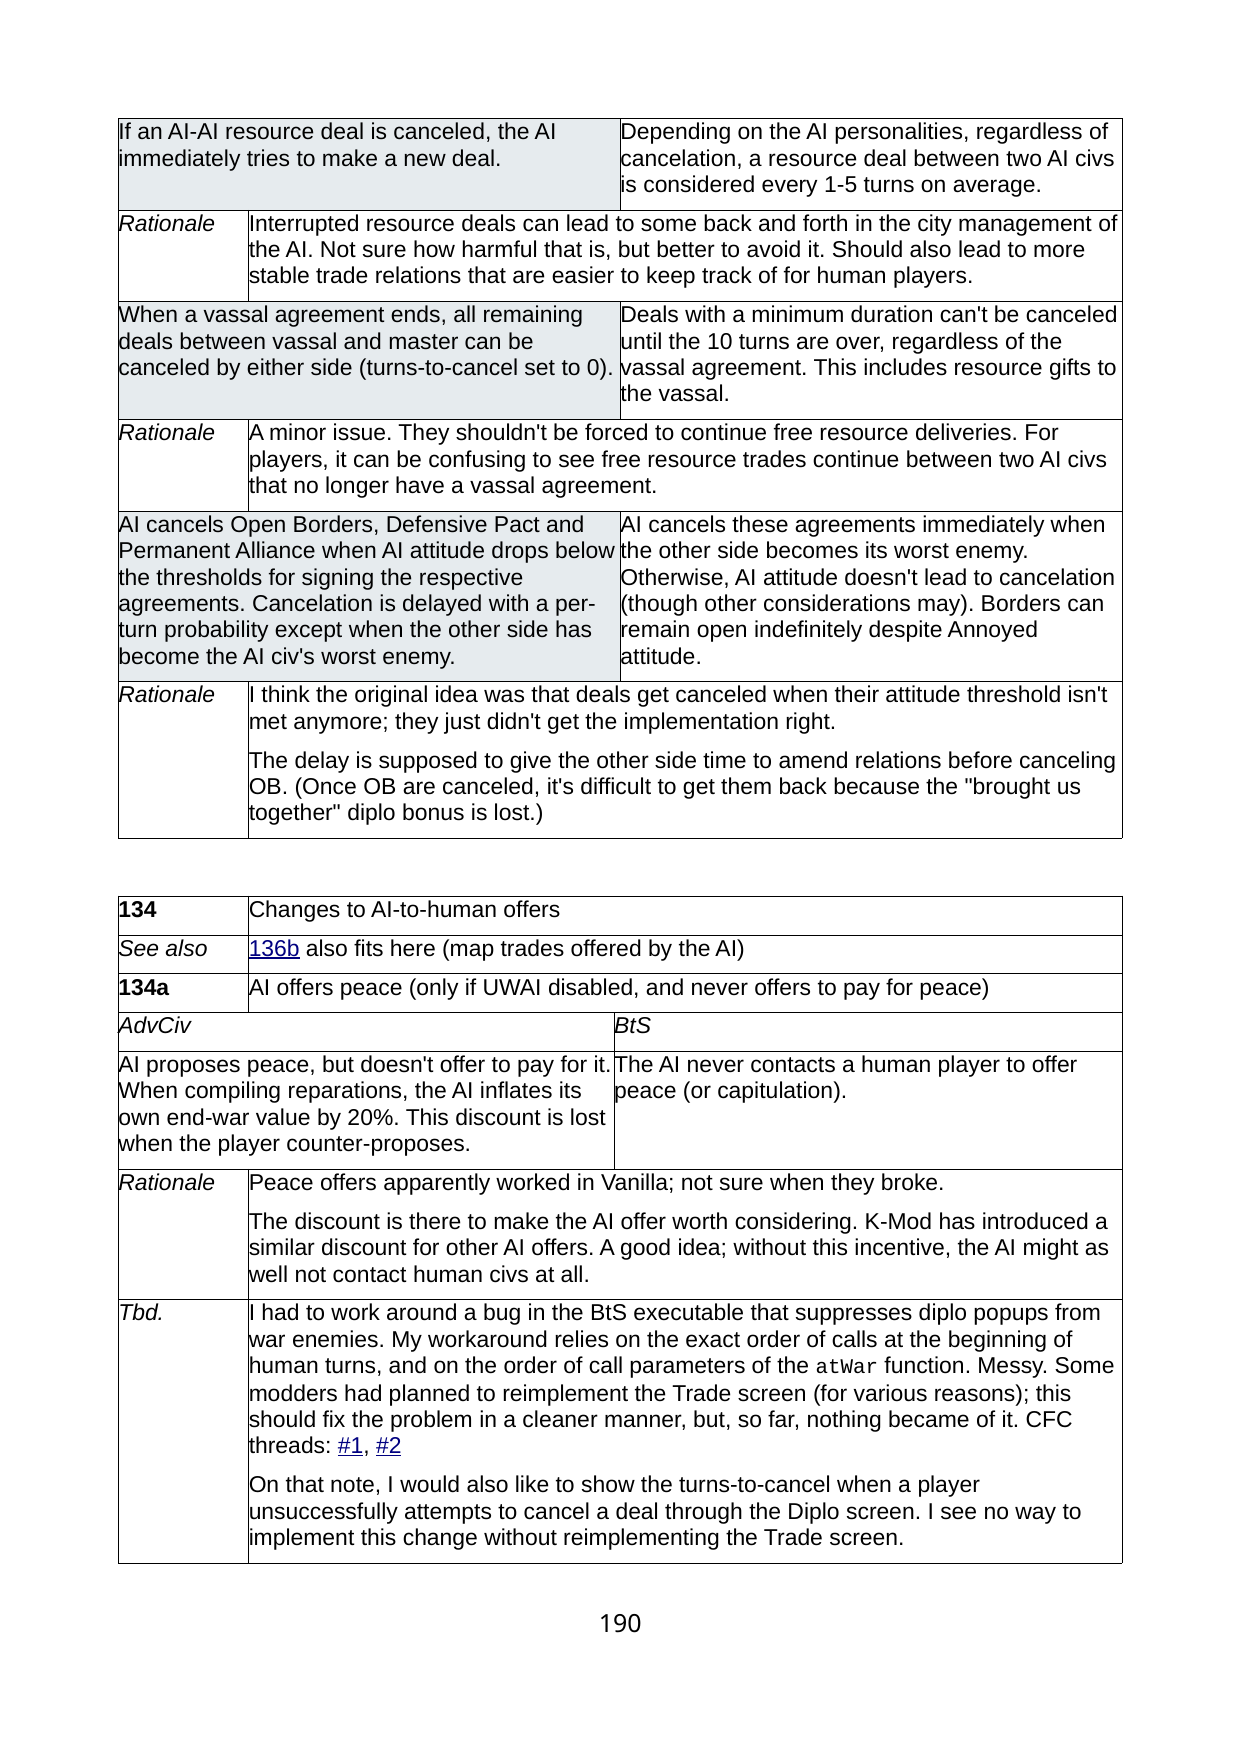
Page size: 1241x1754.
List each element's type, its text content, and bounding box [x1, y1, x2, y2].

table_cell I had to work around a bug in the BtS executable that suppresses diplo popups from war enemies. My workaround relies on the exact order of calls at the beginning of human turns, and on the order of call parameters of the atWar function. Messy. Some modders had planned to reimplement the Trade screen (for various reasons); this should fix the problem in a cleaner manner, but, so far, nothing became of it. CFC threads: #1, #2 On that note, I would also like to show the turns-to-cancel when a player unsuccessfully attempts to cancel a deal through the Diplo screen. I see no way to implement this change without reimplementing the Trade screen. [249, 1300, 1122, 1563]
table_cell The AI never contacts a human player to offer peace (or capitulation). [615, 1052, 1122, 1169]
table_cell Rationale [119, 211, 248, 301]
table_cell Rationale [119, 682, 248, 838]
table_cell See also [119, 936, 248, 973]
table_cell Rationale [119, 1170, 248, 1299]
table_cell When a vassal agreement ends, all remaining deals between vassal and master can be canceled by either side (turns-to-cancel set to 0). [119, 302, 620, 419]
table_cell Deals with a minimum duration can't be canceled until the 10 turns are over, regardless of the vassal agreement. This includes resource gifts to the vassal. [621, 302, 1122, 419]
table_cell AI cancels these agreements immediately when the other side becomes its worst enemy. Otherwise, AI attitude doesn't lead to cancelation (though other considerations may). Borders can remain open indefinitely despite Annoyed attitude. [621, 512, 1122, 681]
table_cell Peace offers apparently worked in Vanilla; not sure when they broke. The discount is there to make the AI offer worth considering. K-Mod has introduced a similar discount for other AI offers. A good idea; without this incentive, the AI might as well not contact human civs at all. [249, 1170, 1122, 1299]
table_cell BtS [615, 1013, 1122, 1051]
table_cell 134a [119, 974, 248, 1012]
table_cell Depending on the AI personalities, regardless of cancelation, a resource deal between two AI civs is considered every 1-5 turns on average. [621, 119, 1122, 210]
table_cell 136b also fits here (map trades offered by the AI) [249, 936, 1122, 973]
table_cell If an AI-AI resource deal is canceled, the AI immediately tries to make a new deal. [119, 119, 620, 210]
table_cell Tbd. [119, 1300, 248, 1563]
table_cell AdvCiv [119, 1013, 614, 1051]
table_cell AI offers peace (only if UWAI disabled, and never offers to pay for peace) [249, 974, 1122, 1012]
table_header 134 [119, 897, 248, 934]
table_cell I think the original idea was that deals get canceled when their attitude threshold isn't met anymore; they just didn't get the implementation right. The delay is supposed to give the other side time to amend relations before canceling OB. (Once OB are canceled, it's difficult to get them back because the "brought us together" diplo bonus is lost.) [249, 682, 1122, 838]
table_cell Rationale [119, 420, 248, 511]
table_cell Interrupted resource deals can lead to some back and forth in the city management of the AI. Not sure how harmful that is, but better to avoid it. Should also lead to more stable trade relations that are easier to keep track of for human players. [249, 211, 1122, 301]
table_cell AI cancels Open Borders, Defensive Pact and Permanent Alliance when AI attitude drops below the thresholds for signing the respective agreements. Cancelation is delayed with a per-turn probability except when the other side has become the AI civ's worst enemy. [119, 512, 620, 681]
table_cell A minor issue. They shouldn't be forced to continue free resource deliveries. For players, it can be confusing to see free resource trades continue between two AI civs that no longer have a vassal agreement. [249, 420, 1122, 511]
table_cell AI proposes peace, but doesn't offer to pay for it. When compiling reparations, the AI inflates its own end-war value by 20%. This discount is lost when the player counter-proposes. [119, 1052, 614, 1169]
table_header Changes to AI-to-human offers [249, 897, 1122, 934]
